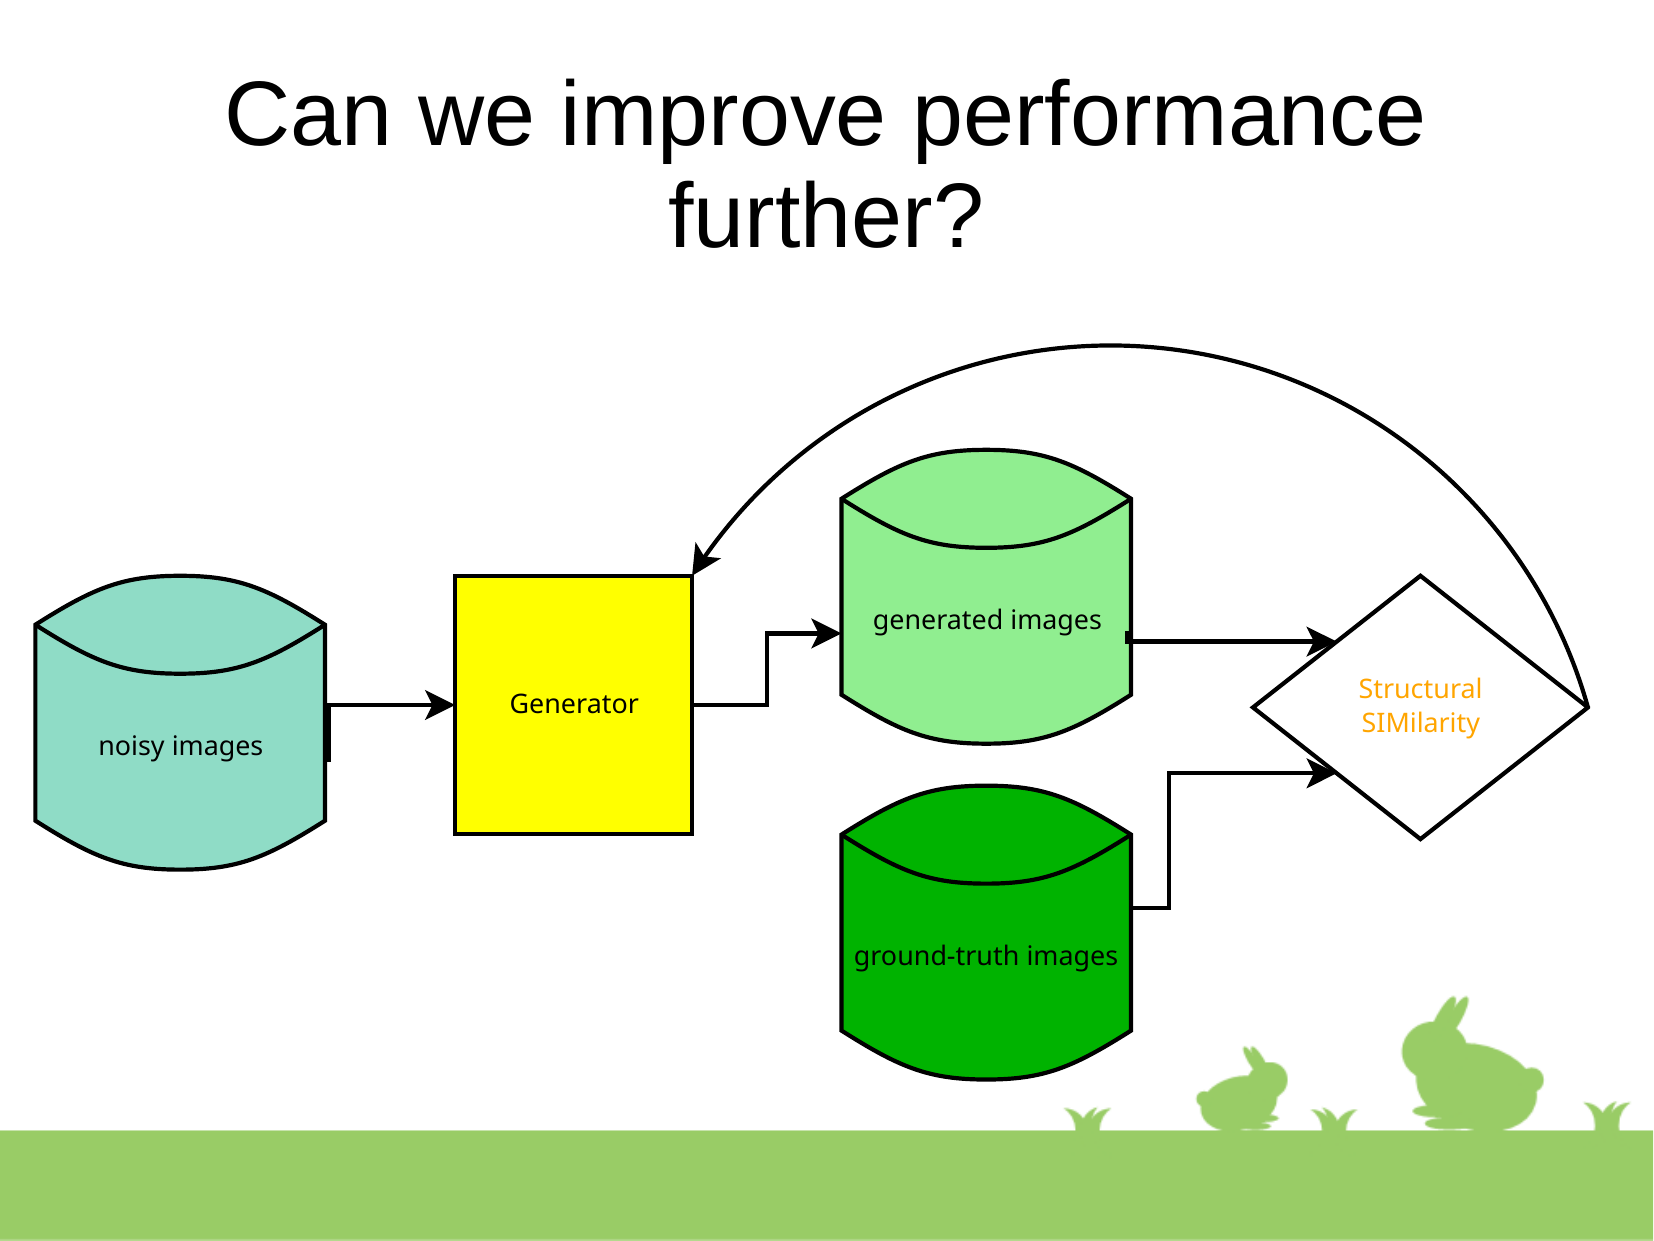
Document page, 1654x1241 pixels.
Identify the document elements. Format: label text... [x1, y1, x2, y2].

title Can we improve performance further? [82, 61, 1571, 269]
picture [0, 0, 1654, 1241]
